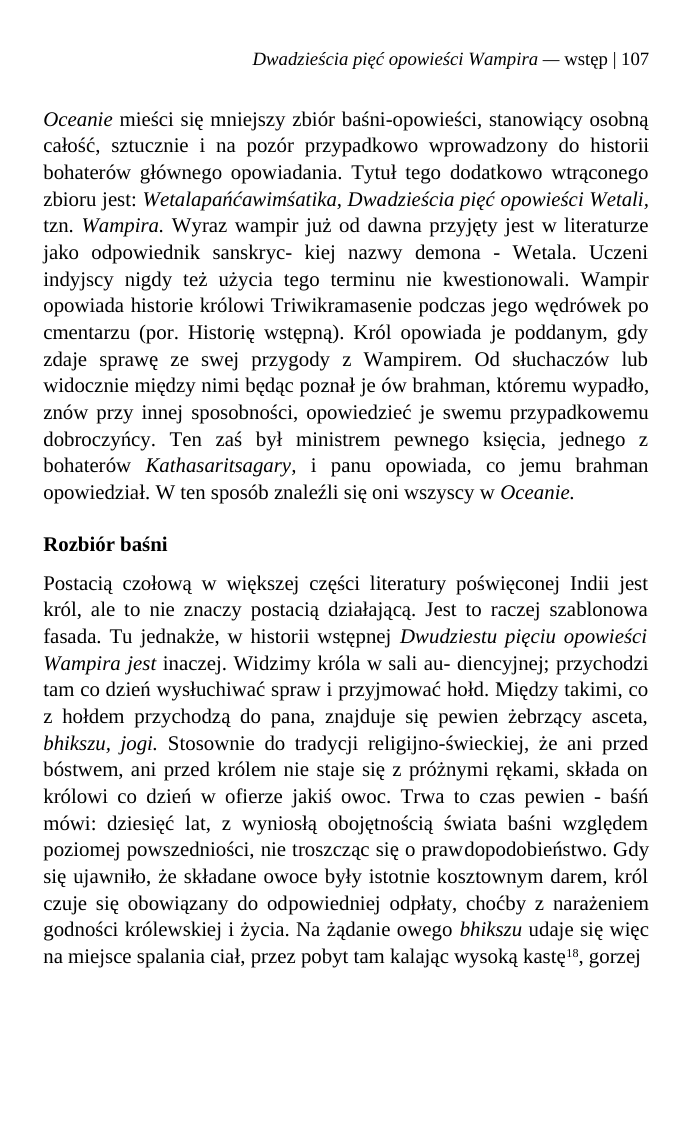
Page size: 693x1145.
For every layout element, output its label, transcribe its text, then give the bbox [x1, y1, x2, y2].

text Dwadzieścia pięć opowieści Wampira — wstęp | 107 [43, 48, 649, 69]
text Postacią czołową w większej części literatury poświęconej Indii jest król, ale to nie znaczy postacią działającą. Jest to raczej szablonowa fasada. Tu jednakże, w historii wstępnej Dwudziestu pięciu opowieści Wampira jest inaczej. Widzimy króla w sali au- diencyjnej; przychodzi tam co dzień wysłuchiwać spraw i przyjmować hołd. Między takimi, co z hołdem przychodzą do pana, znajduje się pewien żebrzący asceta, bhikszu, jogi. Sto­sownie do tradycji religijno-świeckiej, że ani przed bóstwem, ani przed królem nie staje się z próżnymi rękami, składa on królowi co dzień w ofierze jakiś owoc. Trwa to czas pewien - baśń mówi: dziesięć lat, z wyniosłą obojętnością świata baśni względem poziomej powszedniości, nie troszcząc się o praw­dopodobieństwo. Gdy się ujawniło, że składane owoce były istotnie kosztownym darem, król czuje się obowiązany do od­powiedniej odpłaty, choćby z narażeniem godności królewskiej i życia. Na żądanie owego bhikszu udaje się więc na miejsce spalania ciał, przez pobyt tam kalając wysoką kastę18, gorzej [43, 570, 649, 968]
text Rozbiór baśni [43, 532, 649, 556]
text Oceanie mieści się mniejszy zbiór baśni-opowieści, stanowiący osobną całość, sztucznie i na pozór przypadkowo wprowadzo­ny do historii bohaterów głównego opowiadania. Tytuł tego dodatkowo wtrąconego zbioru jest: Wetalapańćawimśatika, Dwa­dzieścia pięć opowieści Wetali, tzn. Wampira. Wyraz wampir już od dawna przyjęty jest w literaturze jako odpowiednik sanskryc- kiej nazwy demona - Wetala. Uczeni indyjscy nigdy też użycia tego terminu nie kwestionowali. Wampir opowiada historie królowi Triwikramasenie podczas jego wędrówek po cmenta­rzu (por. Historię wstępną). Król opowiada je poddanym, gdy zdaje sprawę ze swej przygody z Wampirem. Od słuchaczów lub widocznie między nimi będąc poznał je ów brahman, któ­remu wypadło, znów przy innej sposobności, opowiedzieć je swemu przypadkowemu dobroczyńcy. Ten zaś był ministrem pewnego księcia, jednego z bohaterów Kathasaritsagary, i panu opowiada, co jemu brahman opowiedział. W ten sposób znaleźli się oni wszyscy w Oceanie. [43, 107, 649, 504]
